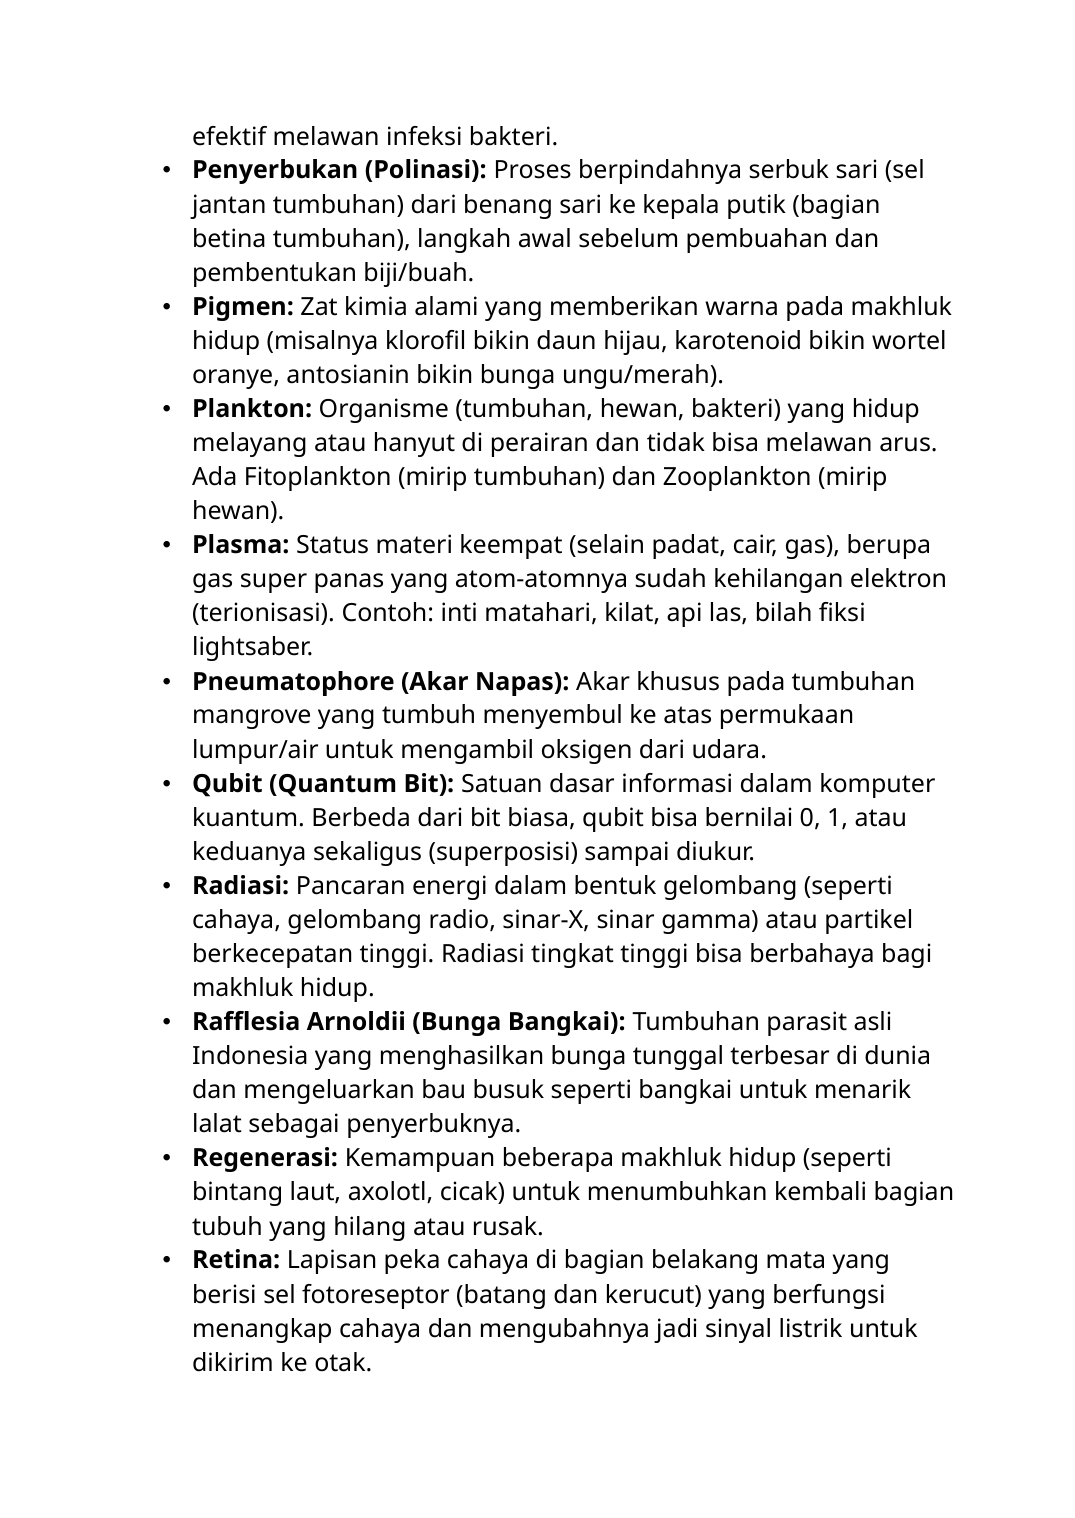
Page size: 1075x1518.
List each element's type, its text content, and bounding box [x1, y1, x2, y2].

list Plankton: Organisme (tumbuhan, hewan, bakteri) yang hidup melayang atau hanyut di perairan dan tidak bisa melawan arus. Ada Fitoplankton (mirip tumbuhan) dan Zooplankton (mirip hewan). [162, 391, 957, 527]
list Pneumatophore (Akar Napas): Akar khusus pada tumbuhan mangrove yang tumbuh menyembul ke atas permukaan lumpur/air untuk mengambil oksigen dari udara. [162, 663, 957, 765]
list Rafflesia Arnoldii (Bunga Bangkai): Tumbuhan parasit asli Indonesia yang menghasilkan bunga tunggal terbesar di dunia dan mengeluarkan bau busuk seperti bangkai untuk menarik lalat sebagai penyerbuknya. [162, 1004, 957, 1140]
list Penyerbukan (Polinasi): Proses berpindahnya serbuk sari (sel jantan tumbuhan) dari benang sari ke kepala putik (bagian betina tumbuhan), langkah awal sebelum pembuahan dan pembentukan biji/buah. [162, 152, 957, 288]
list efektif melawan infeksi bakteri. [162, 118, 957, 152]
list Retina: Lapisan peka cahaya di bagian belakang mata yang berisi sel fotoreseptor (batang dan kerucut) yang berfungsi menangkap cahaya dan mengubahnya jadi sinyal listrik untuk dikirim ke otak. [162, 1242, 957, 1378]
list Plasma: Status materi keempat (selain padat, cair, gas), berupa gas super panas yang atom-atomnya sudah kehilangan elektron (terionisasi). Contoh: inti matahari, kilat, api las, bilah fiksi lightsaber. [162, 527, 957, 663]
list Pigmen: Zat kimia alami yang memberikan warna pada makhluk hidup (misalnya klorofil bikin daun hijau, karotenoid bikin wortel oranye, antosianin bikin bunga ungu/merah). [162, 288, 957, 391]
list Radiasi: Pancaran energi dalam bentuk gelombang (seperti cahaya, gelombang radio, sinar-X, sinar gamma) atau partikel berkecepatan tinggi. Radiasi tingkat tinggi bisa berbahaya bagi makhluk hidup. [162, 867, 957, 1004]
list Qubit (Quantum Bit): Satuan dasar informasi dalam komputer kuantum. Berbeda dari bit biasa, qubit bisa bernilai 0, 1, atau keduanya sekaligus (superposisi) sampai diukur. [162, 765, 957, 867]
list Regenerasi: Kemampuan beberapa makhluk hidup (seperti bintang laut, axolotl, cicak) untuk menumbuhkan kembali bagian tubuh yang hilang atau rusak. [162, 1140, 957, 1242]
